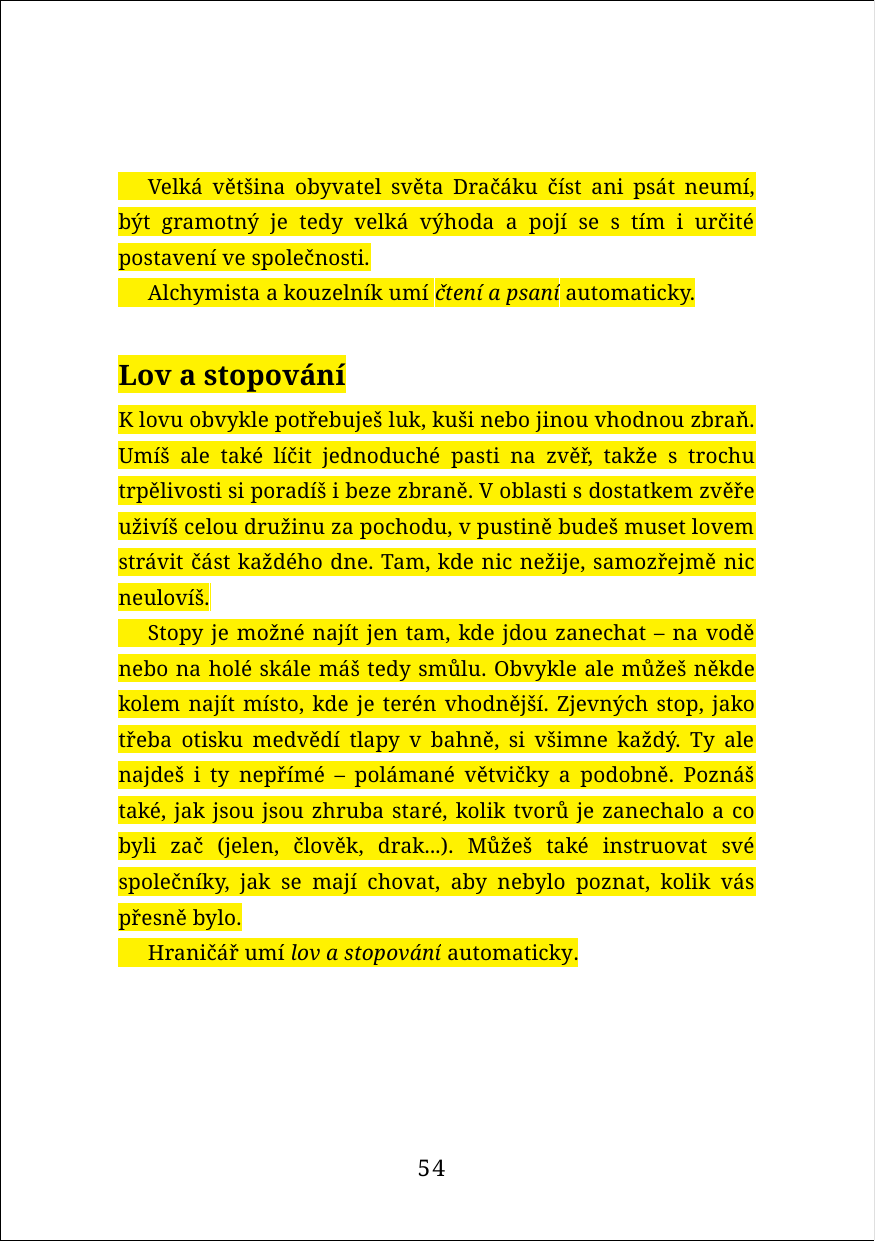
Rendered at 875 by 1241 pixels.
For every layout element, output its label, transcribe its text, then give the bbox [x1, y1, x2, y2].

text K lovu obvykle potřebuješ luk, kuši nebo jinou vhodnou zbraň. Umíš ale také líčit jednoduché pasti na zvěř, takže s trochu trpělivosti si poradíš i beze zbraně. V oblasti s dostatkem zvěře uživíš celou družinu za pochodu, v pustině budeš muset lovem strávit část každého dne. Tam, kde nic nežije, samozřejmě nic neulovíš. Stopy je možné najít jen tam, kde jdou zanechat – na vodě nebo na holé skále máš tedy smůlu. Obvykle ale můžeš někde kolem najít místo, kde je terén vhodnější. Zjevných stop, jako třeba otisku medvědí tlapy v bahně, si všimne každý. Ty ale najdeš i ty nepřímé – polámané větvičky a podobně. Poznáš také, jak jsou jsou zhruba staré, kolik tvorů je zanechalo a co byli zač (jelen, člověk, drak...). Můžeš také instruovat své společníky, jak se mají chovat, aby nebylo poznat, kolik vás přesně bylo. Hraničář umí lov a stopování automaticky. [118, 405, 756, 967]
text Velká většina obyvatel světa Dračáku číst ani psát neumí, být gramotný je tedy velká výhoda a pojí se s tím i určité postavení ve společnosti. Alchymista a kouzelník umí čtení a psaní automaticky. [118, 172, 756, 307]
subtitle Lov a stopování [118, 355, 756, 393]
